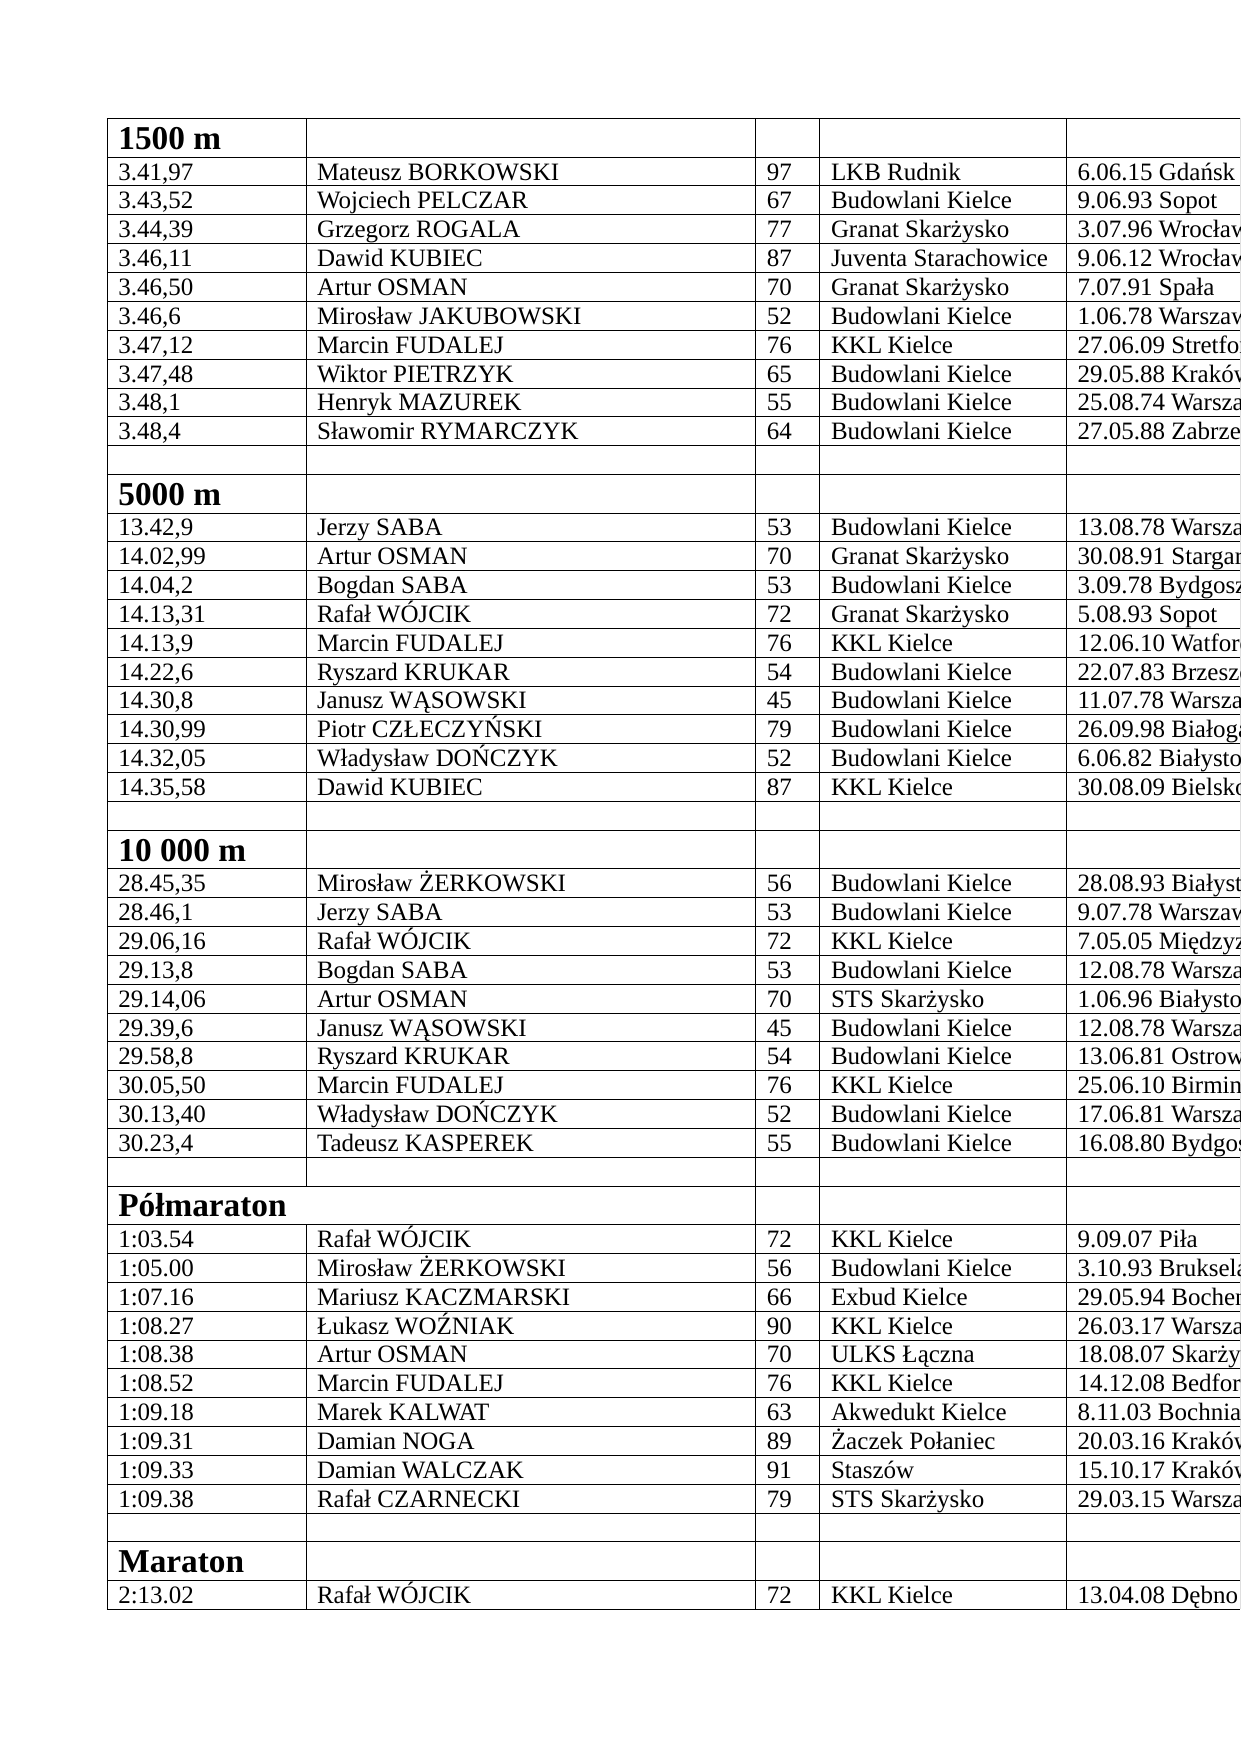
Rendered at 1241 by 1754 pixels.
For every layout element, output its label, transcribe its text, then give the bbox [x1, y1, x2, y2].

table_cell Artur OSMAN [307, 1341, 755, 1368]
table_cell Damian WALCZAK [307, 1456, 755, 1484]
table_cell 1:08.52 [108, 1369, 306, 1397]
table_cell 76 [756, 1369, 819, 1397]
table_cell 52 [756, 302, 819, 330]
table_cell 3.41,97 [108, 158, 306, 185]
table_cell Mateusz BORKOWSKI [307, 158, 755, 185]
table_cell 6.06.15 Gdańsk [1067, 158, 1240, 185]
table_cell 52 [756, 1100, 819, 1128]
table_cell [1067, 475, 1240, 512]
table_cell Artur OSMAN [307, 985, 755, 1012]
table_cell 65 [756, 360, 819, 387]
table_cell 1:07.16 [108, 1283, 306, 1311]
table_cell 76 [756, 629, 819, 657]
table_cell Wiktor PIETRZYK [307, 360, 755, 387]
table_cell [820, 475, 1066, 512]
table_cell 29.39,6 [108, 1014, 306, 1041]
table_cell [756, 831, 819, 868]
table_cell 10 000 m [108, 831, 306, 868]
table_cell Marcin FUDALEJ [307, 1071, 755, 1099]
table_cell Żaczek Połaniec [820, 1427, 1066, 1455]
table_cell Maraton [108, 1542, 306, 1580]
table_cell [1067, 1542, 1240, 1580]
table_cell Granat Skarżysko [820, 542, 1066, 570]
table_cell 67 [756, 186, 819, 214]
table_cell 14.12.08 Bedford [1067, 1369, 1240, 1397]
table_cell Henryk MAZUREK [307, 389, 755, 416]
table_cell 1:08.38 [108, 1341, 306, 1368]
table_cell 13.08.78 Warszawa [1067, 514, 1240, 541]
table_cell [1067, 831, 1240, 868]
table_cell [820, 802, 1066, 830]
table_cell 3.46,6 [108, 302, 306, 330]
table_cell 66 [756, 1283, 819, 1311]
table_cell [307, 802, 755, 830]
table_cell 25.08.74 Warszawa [1067, 389, 1240, 416]
table_cell 91 [756, 1456, 819, 1484]
table_cell [108, 802, 306, 830]
table_cell 13.06.81 Ostrowiec [1067, 1042, 1240, 1070]
table_cell 14.02,99 [108, 542, 306, 570]
table_cell Akwedukt Kielce [820, 1398, 1066, 1426]
table_cell 5000 m [108, 475, 306, 512]
table_cell 18.08.07 Skarżysko [1067, 1341, 1240, 1368]
table_cell Marcin FUDALEJ [307, 331, 755, 358]
table_cell Budowlani Kielce [820, 956, 1066, 984]
table_cell 54 [756, 1042, 819, 1070]
table_cell 1:03.54 [108, 1225, 306, 1253]
table_cell 6.06.82 Białystok [1067, 744, 1240, 772]
table_cell 29.03.15 Warszawa [1067, 1485, 1240, 1513]
table_cell 1500 m [108, 119, 306, 157]
table_cell 87 [756, 244, 819, 272]
table_cell Rafał WÓJCIK [307, 1225, 755, 1253]
table_cell 1:09.33 [108, 1456, 306, 1484]
table_cell Dawid KUBIEC [307, 244, 755, 272]
table_cell 26.03.17 Warszawa [1067, 1312, 1240, 1339]
table_cell 54 [756, 658, 819, 686]
table_cell Exbud Kielce [820, 1283, 1066, 1311]
table_cell 14.35,58 [108, 773, 306, 801]
table_cell [820, 831, 1066, 868]
table_cell [307, 831, 755, 868]
table_cell [756, 1158, 819, 1186]
table_cell [1067, 446, 1240, 474]
table_cell 70 [756, 542, 819, 570]
table_cell 70 [756, 273, 819, 301]
table_cell 29.06,16 [108, 927, 306, 955]
table_cell [756, 802, 819, 830]
table_cell [307, 119, 755, 157]
table_cell Łukasz WOŹNIAK [307, 1312, 755, 1339]
table_cell 17.06.81 Warszawa [1067, 1100, 1240, 1128]
table_cell Tadeusz KASPEREK [307, 1129, 755, 1157]
table_cell 29.58,8 [108, 1042, 306, 1070]
table_cell Budowlani Kielce [820, 1100, 1066, 1128]
table_cell 63 [756, 1398, 819, 1426]
table_cell Budowlani Kielce [820, 869, 1066, 897]
table_cell 27.06.09 Stretford [1067, 331, 1240, 358]
table_cell 89 [756, 1427, 819, 1455]
table_cell KKL Kielce [820, 1369, 1066, 1397]
table_cell 1:05.00 [108, 1254, 306, 1282]
table_cell Mirosław JAKUBOWSKI [307, 302, 755, 330]
table_cell 12.08.78 Warszawa [1067, 1014, 1240, 1041]
table_cell Budowlani Kielce [820, 1254, 1066, 1282]
table_cell Budowlani Kielce [820, 571, 1066, 599]
table_cell Granat Skarżysko [820, 600, 1066, 628]
table_cell 79 [756, 715, 819, 743]
table_cell KKL Kielce [820, 927, 1066, 955]
table_cell Budowlani Kielce [820, 389, 1066, 416]
table_cell [307, 446, 755, 474]
table_cell 56 [756, 1254, 819, 1282]
table_cell 97 [756, 158, 819, 185]
table_cell Ryszard KRUKAR [307, 658, 755, 686]
table_cell 3.43,52 [108, 186, 306, 214]
table_cell Rafał CZARNECKI [307, 1485, 755, 1513]
table_cell [820, 1187, 1066, 1224]
table_cell 55 [756, 389, 819, 416]
table_cell 13.42,9 [108, 514, 306, 541]
table_cell 1:09.18 [108, 1398, 306, 1426]
table_cell 53 [756, 571, 819, 599]
table_cell Mirosław ŻERKOWSKI [307, 1254, 755, 1282]
table_cell 1.06.78 Warszawa [1067, 302, 1240, 330]
table_cell Grzegorz ROGALA [307, 215, 755, 243]
table_cell 70 [756, 1341, 819, 1368]
table_cell 14.32,05 [108, 744, 306, 772]
table_cell 12.06.10 Watford [1067, 629, 1240, 657]
table_cell 1.06.96 Białystok [1067, 985, 1240, 1012]
table_cell 28.08.93 Białystok [1067, 869, 1240, 897]
table_cell 3.46,11 [108, 244, 306, 272]
table_cell 87 [756, 773, 819, 801]
table_cell Budowlani Kielce [820, 1014, 1066, 1041]
table_cell [108, 446, 306, 474]
table_cell 52 [756, 744, 819, 772]
table_cell Artur OSMAN [307, 273, 755, 301]
table_cell Budowlani Kielce [820, 1042, 1066, 1070]
table_cell 79 [756, 1485, 819, 1513]
table_cell 45 [756, 687, 819, 714]
table_cell 3.07.96 Wrocław [1067, 215, 1240, 243]
table_cell Władysław DOŃCZYK [307, 1100, 755, 1128]
table_cell 45 [756, 1014, 819, 1041]
table_cell 14.04,2 [108, 571, 306, 599]
table_cell [756, 1187, 819, 1224]
table_cell 20.03.16 Kraków [1067, 1427, 1240, 1455]
table_cell 14.13,9 [108, 629, 306, 657]
table_cell 3.48,4 [108, 417, 306, 445]
table_cell 27.05.88 Zabrze [1067, 417, 1240, 445]
table_cell Budowlani Kielce [820, 514, 1066, 541]
table_cell Jerzy SABA [307, 514, 755, 541]
table_cell 22.07.83 Brzeszcze [1067, 658, 1240, 686]
table_cell 30.08.91 Stargard [1067, 542, 1240, 570]
table_cell 12.08.78 Warszawa [1067, 956, 1240, 984]
table_cell [820, 1158, 1066, 1186]
table_cell 76 [756, 1071, 819, 1099]
table_cell 29.14,06 [108, 985, 306, 1012]
table_cell 53 [756, 956, 819, 984]
table_cell 8.11.03 Bochnia [1067, 1398, 1240, 1426]
table_cell 7.05.05 Międzyzdroje [1067, 927, 1240, 955]
table_cell Budowlani Kielce [820, 744, 1066, 772]
table_cell 72 [756, 1225, 819, 1253]
table_cell Artur OSMAN [307, 542, 755, 570]
table_cell LKB Rudnik [820, 158, 1066, 185]
table_cell Jerzy SABA [307, 898, 755, 926]
table_cell 26.09.98 Białogard [1067, 715, 1240, 743]
table_cell 3.47,12 [108, 331, 306, 358]
table_cell STS Skarżysko [820, 1485, 1066, 1513]
table_cell 9.09.07 Piła [1067, 1225, 1240, 1253]
table_cell KKL Kielce [820, 773, 1066, 801]
table_cell [1067, 119, 1240, 157]
table_cell Wojciech PELCZAR [307, 186, 755, 214]
table_cell Rafał WÓJCIK [307, 600, 755, 628]
table_cell 3.10.93 Bruksela [1067, 1254, 1240, 1282]
table_cell 5.08.93 Sopot [1067, 600, 1240, 628]
table_cell 53 [756, 898, 819, 926]
table_cell 7.07.91 Spała [1067, 273, 1240, 301]
table_cell KKL Kielce [820, 1225, 1066, 1253]
table_cell Budowlani Kielce [820, 715, 1066, 743]
table_cell 72 [756, 1581, 819, 1609]
table_cell 1:08.27 [108, 1312, 306, 1339]
table_cell [307, 1158, 755, 1186]
table_cell [756, 475, 819, 512]
table_cell [820, 446, 1066, 474]
table_cell 72 [756, 927, 819, 955]
table_cell 70 [756, 985, 819, 1012]
table_cell 53 [756, 514, 819, 541]
table_cell Budowlani Kielce [820, 898, 1066, 926]
table_cell Staszów [820, 1456, 1066, 1484]
table_cell 9.06.12 Wrocław [1067, 244, 1240, 272]
table_cell KKL Kielce [820, 331, 1066, 358]
table_cell 29.05.88 Kraków [1067, 360, 1240, 387]
table_cell 1:09.38 [108, 1485, 306, 1513]
table_cell 90 [756, 1312, 819, 1339]
table_cell Budowlani Kielce [820, 417, 1066, 445]
table_cell 14.30,8 [108, 687, 306, 714]
table_cell Sławomir RYMARCZYK [307, 417, 755, 445]
table_cell [1067, 1514, 1240, 1541]
table_cell [1067, 1187, 1240, 1224]
table_cell Marek KALWAT [307, 1398, 755, 1426]
table_cell Janusz WĄSOWSKI [307, 687, 755, 714]
table_cell Granat Skarżysko [820, 273, 1066, 301]
table_cell Dawid KUBIEC [307, 773, 755, 801]
table_cell 64 [756, 417, 819, 445]
table_cell Budowlani Kielce [820, 186, 1066, 214]
table_cell Juventa Starachowice [820, 244, 1066, 272]
table_cell 56 [756, 869, 819, 897]
table_cell Marcin FUDALEJ [307, 1369, 755, 1397]
table_cell [820, 1542, 1066, 1580]
table_cell KKL Kielce [820, 1071, 1066, 1099]
table_cell [756, 446, 819, 474]
table_cell Budowlani Kielce [820, 687, 1066, 714]
table_cell 14.13,31 [108, 600, 306, 628]
table_cell Budowlani Kielce [820, 1129, 1066, 1157]
table_cell 16.08.80 Bydgoszcz [1067, 1129, 1240, 1157]
table_cell 30.13,40 [108, 1100, 306, 1128]
table_cell Budowlani Kielce [820, 658, 1066, 686]
table_cell 30.23,4 [108, 1129, 306, 1157]
table_cell STS Skarżysko [820, 985, 1066, 1012]
table_cell 14.30,99 [108, 715, 306, 743]
table_cell ULKS Łączna [820, 1341, 1066, 1368]
table_cell [307, 1514, 755, 1541]
table_cell Mariusz KACZMARSKI [307, 1283, 755, 1311]
table_cell Janusz WĄSOWSKI [307, 1014, 755, 1041]
table_cell Rafał WÓJCIK [307, 1581, 755, 1609]
table_cell 25.06.10 Birmingham [1067, 1071, 1240, 1099]
table_cell Budowlani Kielce [820, 302, 1066, 330]
table_cell 29.05.94 Bocheniec [1067, 1283, 1240, 1311]
table_cell Bogdan SABA [307, 956, 755, 984]
table_cell [820, 1514, 1066, 1541]
table_cell KKL Kielce [820, 1312, 1066, 1339]
table_cell 3.44,39 [108, 215, 306, 243]
table_cell [108, 1514, 306, 1541]
table_cell 77 [756, 215, 819, 243]
table_cell 30.05,50 [108, 1071, 306, 1099]
table_cell 3.09.78 Bydgoszcz [1067, 571, 1240, 599]
table_cell 2:13.02 [108, 1581, 306, 1609]
table_cell 1:09.31 [108, 1427, 306, 1455]
table_cell 11.07.78 Warszawa [1067, 687, 1240, 714]
table_cell Półmaraton [108, 1187, 755, 1224]
table_cell Marcin FUDALEJ [307, 629, 755, 657]
table_cell Damian NOGA [307, 1427, 755, 1455]
table_cell [307, 475, 755, 512]
table_cell 72 [756, 600, 819, 628]
table_cell Bogdan SABA [307, 571, 755, 599]
table_cell 3.47,48 [108, 360, 306, 387]
table_cell Ryszard KRUKAR [307, 1042, 755, 1070]
table_cell 3.46,50 [108, 273, 306, 301]
table_cell 29.13,8 [108, 956, 306, 984]
table_cell 28.46,1 [108, 898, 306, 926]
table_cell 13.04.08 Dębno [1067, 1581, 1240, 1609]
table_cell Budowlani Kielce [820, 360, 1066, 387]
table_cell 55 [756, 1129, 819, 1157]
table_cell [1067, 802, 1240, 830]
table_cell Władysław DOŃCZYK [307, 744, 755, 772]
table_cell [756, 119, 819, 157]
table_cell [1067, 1158, 1240, 1186]
table_cell KKL Kielce [820, 1581, 1066, 1609]
table_cell [307, 1542, 755, 1580]
table_cell 14.22,6 [108, 658, 306, 686]
table_cell 9.06.93 Sopot [1067, 186, 1240, 214]
table_cell [756, 1542, 819, 1580]
table_cell [108, 1158, 306, 1186]
table_cell Granat Skarżysko [820, 215, 1066, 243]
table_cell Rafał WÓJCIK [307, 927, 755, 955]
table_cell 28.45,35 [108, 869, 306, 897]
table_cell Mirosław ŻERKOWSKI [307, 869, 755, 897]
table_cell 3.48,1 [108, 389, 306, 416]
table_cell [756, 1514, 819, 1541]
table_cell 30.08.09 Bielsko-Biała [1067, 773, 1240, 801]
table_cell 9.07.78 Warszawa [1067, 898, 1240, 926]
table_cell Piotr CZŁECZYŃSKI [307, 715, 755, 743]
table_cell KKL Kielce [820, 629, 1066, 657]
table_cell [820, 119, 1066, 157]
table_cell 76 [756, 331, 819, 358]
table_cell 15.10.17 Kraków [1067, 1456, 1240, 1484]
